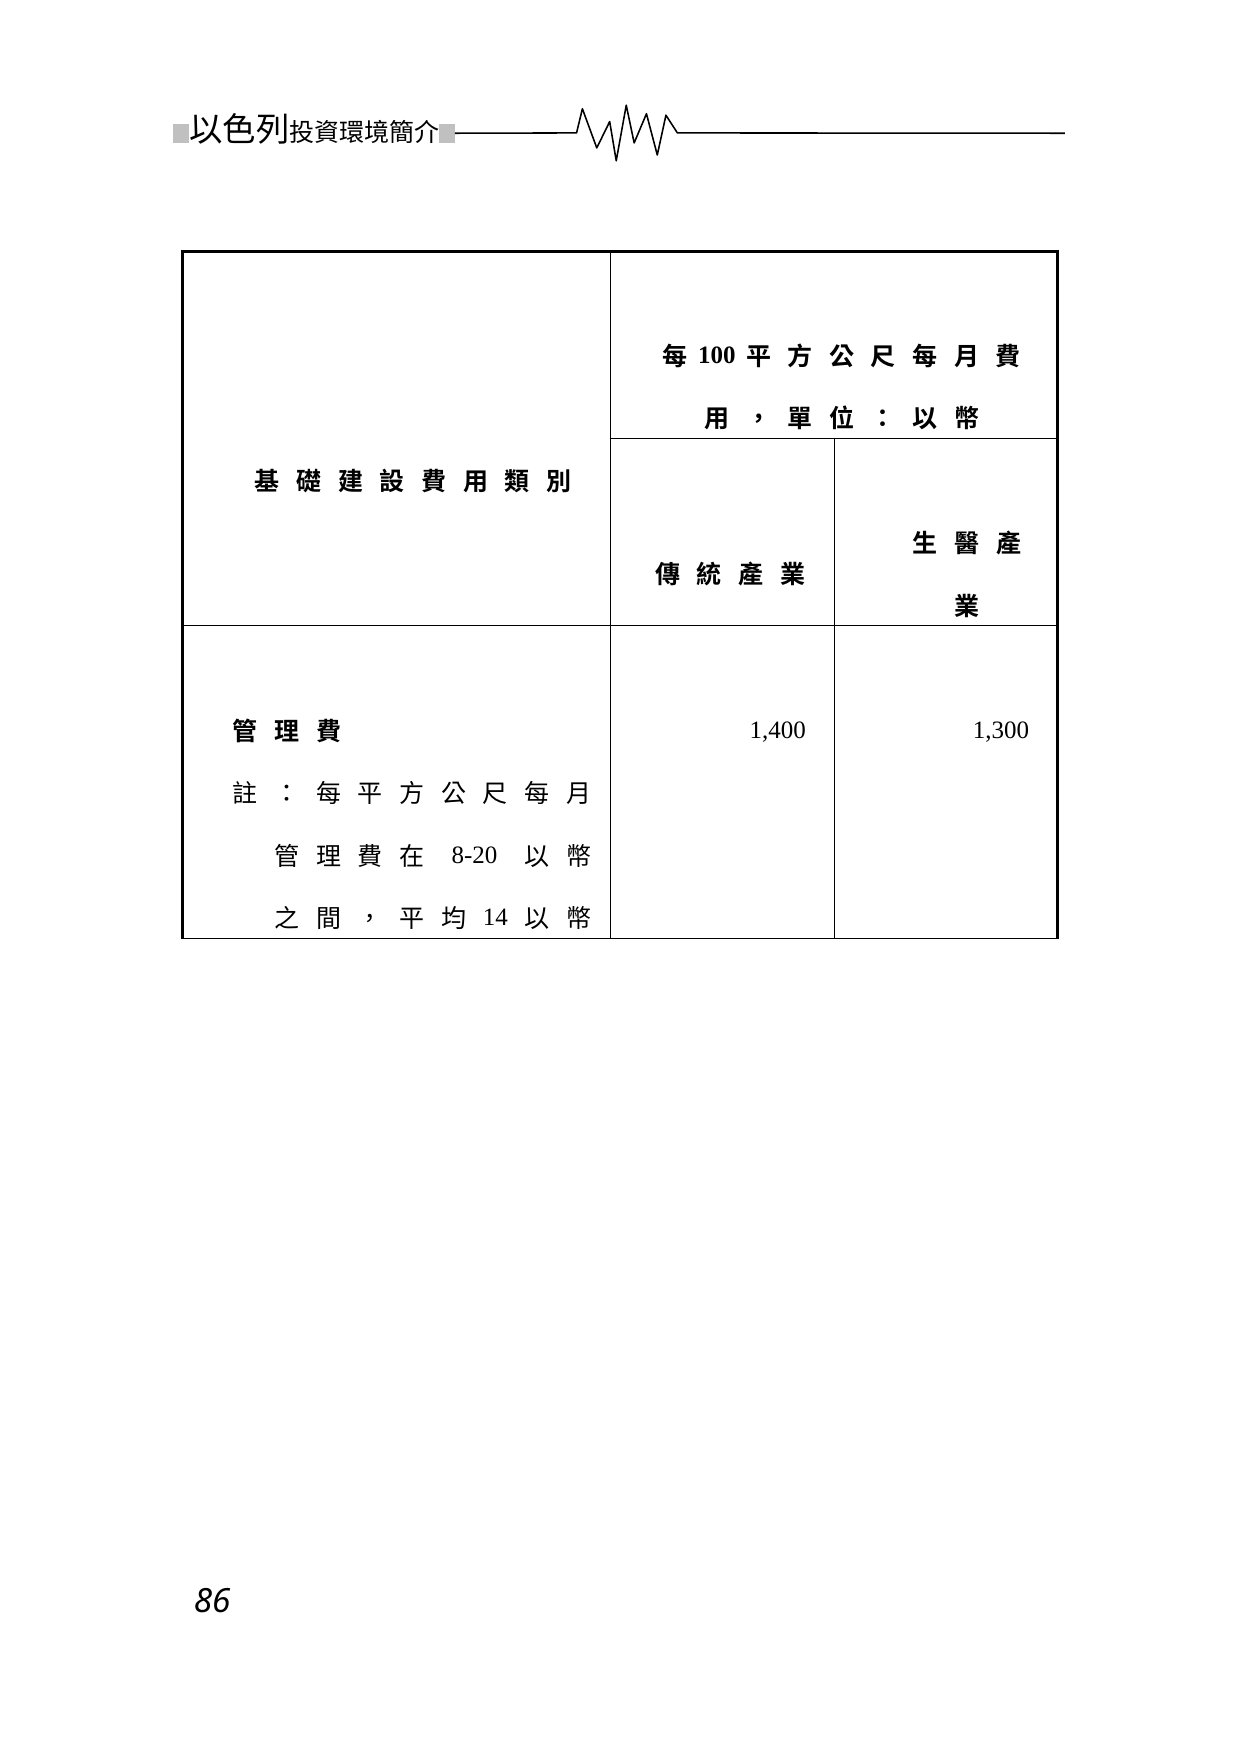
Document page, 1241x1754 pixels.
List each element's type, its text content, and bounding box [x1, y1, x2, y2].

table_cell 1,300 [835, 626, 1056, 938]
table_cell 傳統產業 [611, 439, 834, 625]
table_cell 生醫產業 [835, 439, 1056, 625]
table_cell 管理費 註：每平方公尺每月管理費在8-20以幣之間，平均14以幣 [184, 626, 610, 938]
table_header 基礎建設費用類別 [184, 253, 610, 625]
table_header 每100平方公尺每月費用，單位：以幣 [611, 253, 1056, 438]
table_cell 1,400 [611, 626, 834, 938]
